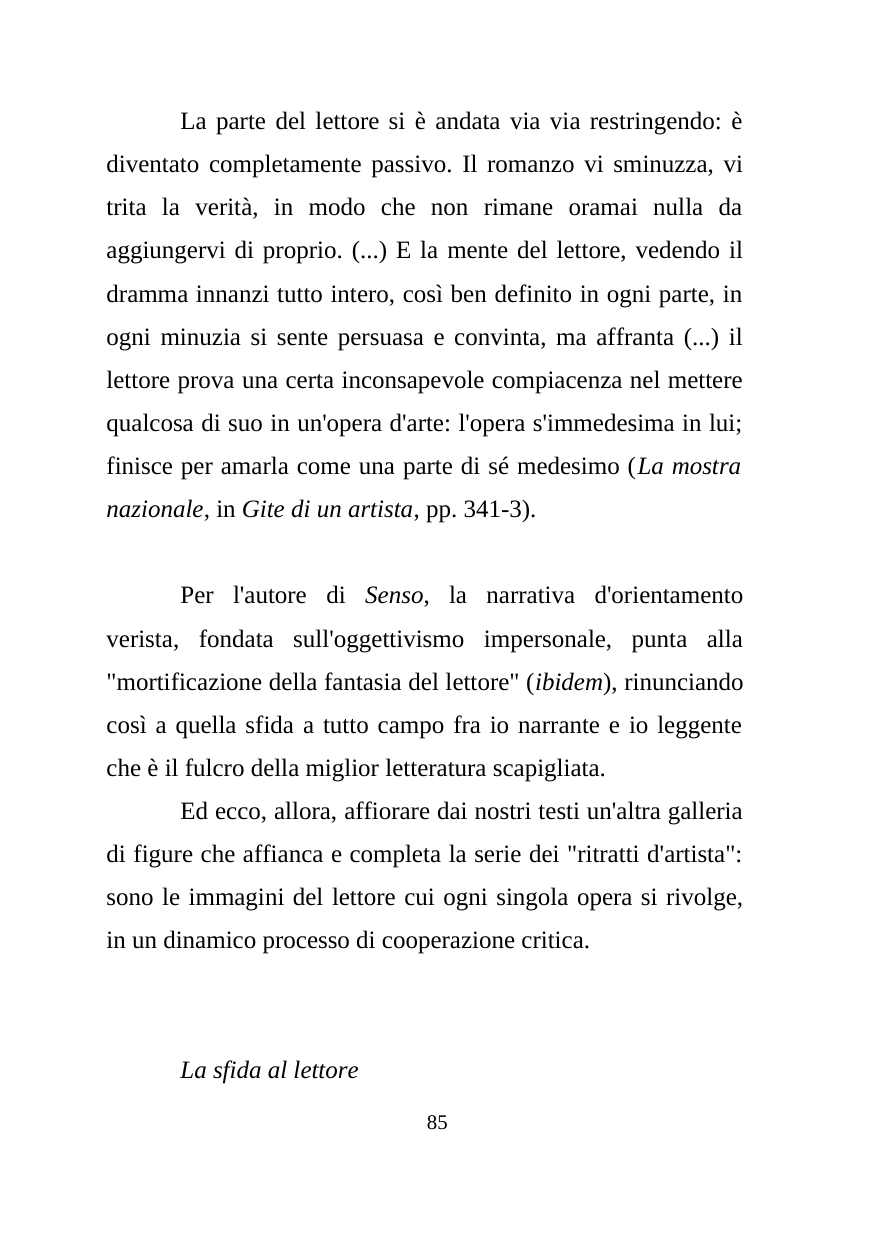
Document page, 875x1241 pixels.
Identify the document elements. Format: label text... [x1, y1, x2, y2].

text Per l'autore di Senso, la narrativa d'orientamento verista, fondata sull'oggettivismo impersonale, punta alla "mortificazione della fantasia del lettore" (ibidem), rinunciando così a quella sfida a tutto campo fra io narrante e io leggente che è il fulcro della miglior letteratura scapigliata. [106, 581, 743, 782]
text La sfida al lettore [106, 1055, 743, 1084]
text Ed ecco, allora, affiorare dai nostri testi un'altra galleria di figure che affianca e completa la serie dei "ritratti d'artista": sono le immagini del lettore cui ogni singola opera si rivolge, in un dinamico processo di cooperazione critica. [106, 796, 743, 954]
text La parte del lettore si è andata via via restringendo: è diventato completamente passivo. Il romanzo vi sminuzza, vi trita la verità, in modo che non rimane oramai nulla da aggiungervi di proprio. (...) E la mente del lettore, vedendo il dramma innanzi tutto intero, così ben definito in ogni parte, in ogni minuzia si sente persuasa e convinta, ma affranta (...) il lettore prova una certa inconsapevole compiacenza nel mettere qualcosa di suo in un'opera d'arte: l'opera s'immedesima in lui; finisce per amarla come una parte di sé medesimo (La mostra nazionale, in Gite di un artista, pp. 341-3). [106, 106, 743, 523]
